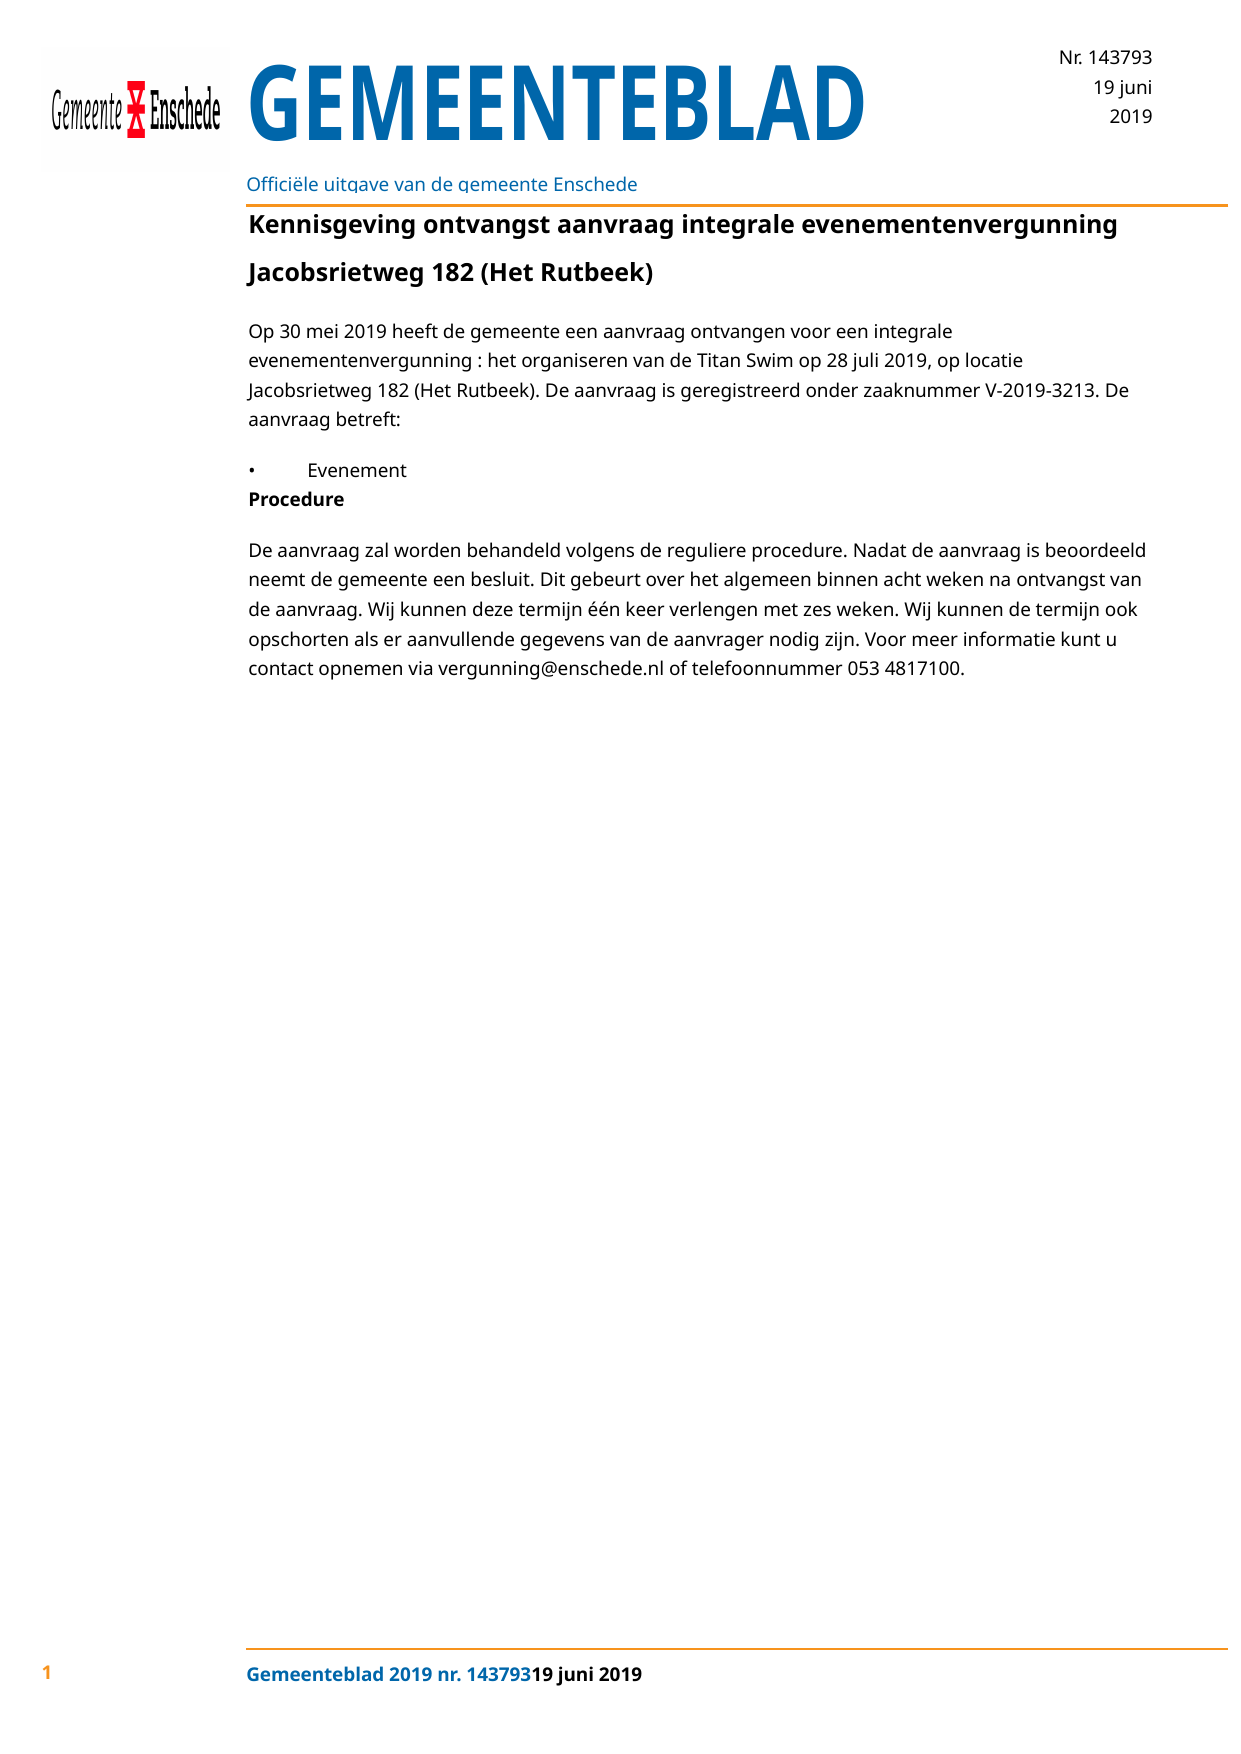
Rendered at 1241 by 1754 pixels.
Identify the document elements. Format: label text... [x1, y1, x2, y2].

text Procedure [248, 487, 1152, 512]
picture [41, 47, 231, 172]
text De aanvraag zal worden behandeld volgens de reguliere procedure. Nadat de aanvraag is beoordeeld neemt de gemeente een besluit. Dit gebeurt over het algemeen binnen acht weken na ontvangst van de aanvraag. Wij kunnen deze termijn één keer verlengen met zes weken. Wij kunnen de termijn ook opschorten als er aanvullende gegevens van de aanvrager nodig zijn. Voor meer informatie kunt u contact opnemen via vergunning@enschede.nl of telefoonnummer 053 4817100. [248, 537, 1152, 681]
text Op 30 mei 2019 heeft de gemeente een aanvraag ontvangen voor een integrale evenementenvergunning : het organiseren van de Titan Swim op 28 juli 2019, op locatie Jacobsrietweg 182 (Het Rutbeek). De aanvraag is geregistreerd onder zaaknummer V-2019-3213. De aanvraag betreft: [248, 318, 1152, 432]
list Evenement [248, 457, 1152, 483]
text Kennisgeving ontvangst aanvraag integrale evenementenvergunning Jacobsrietweg 182 (Het Rutbeek) [248, 207, 1152, 288]
